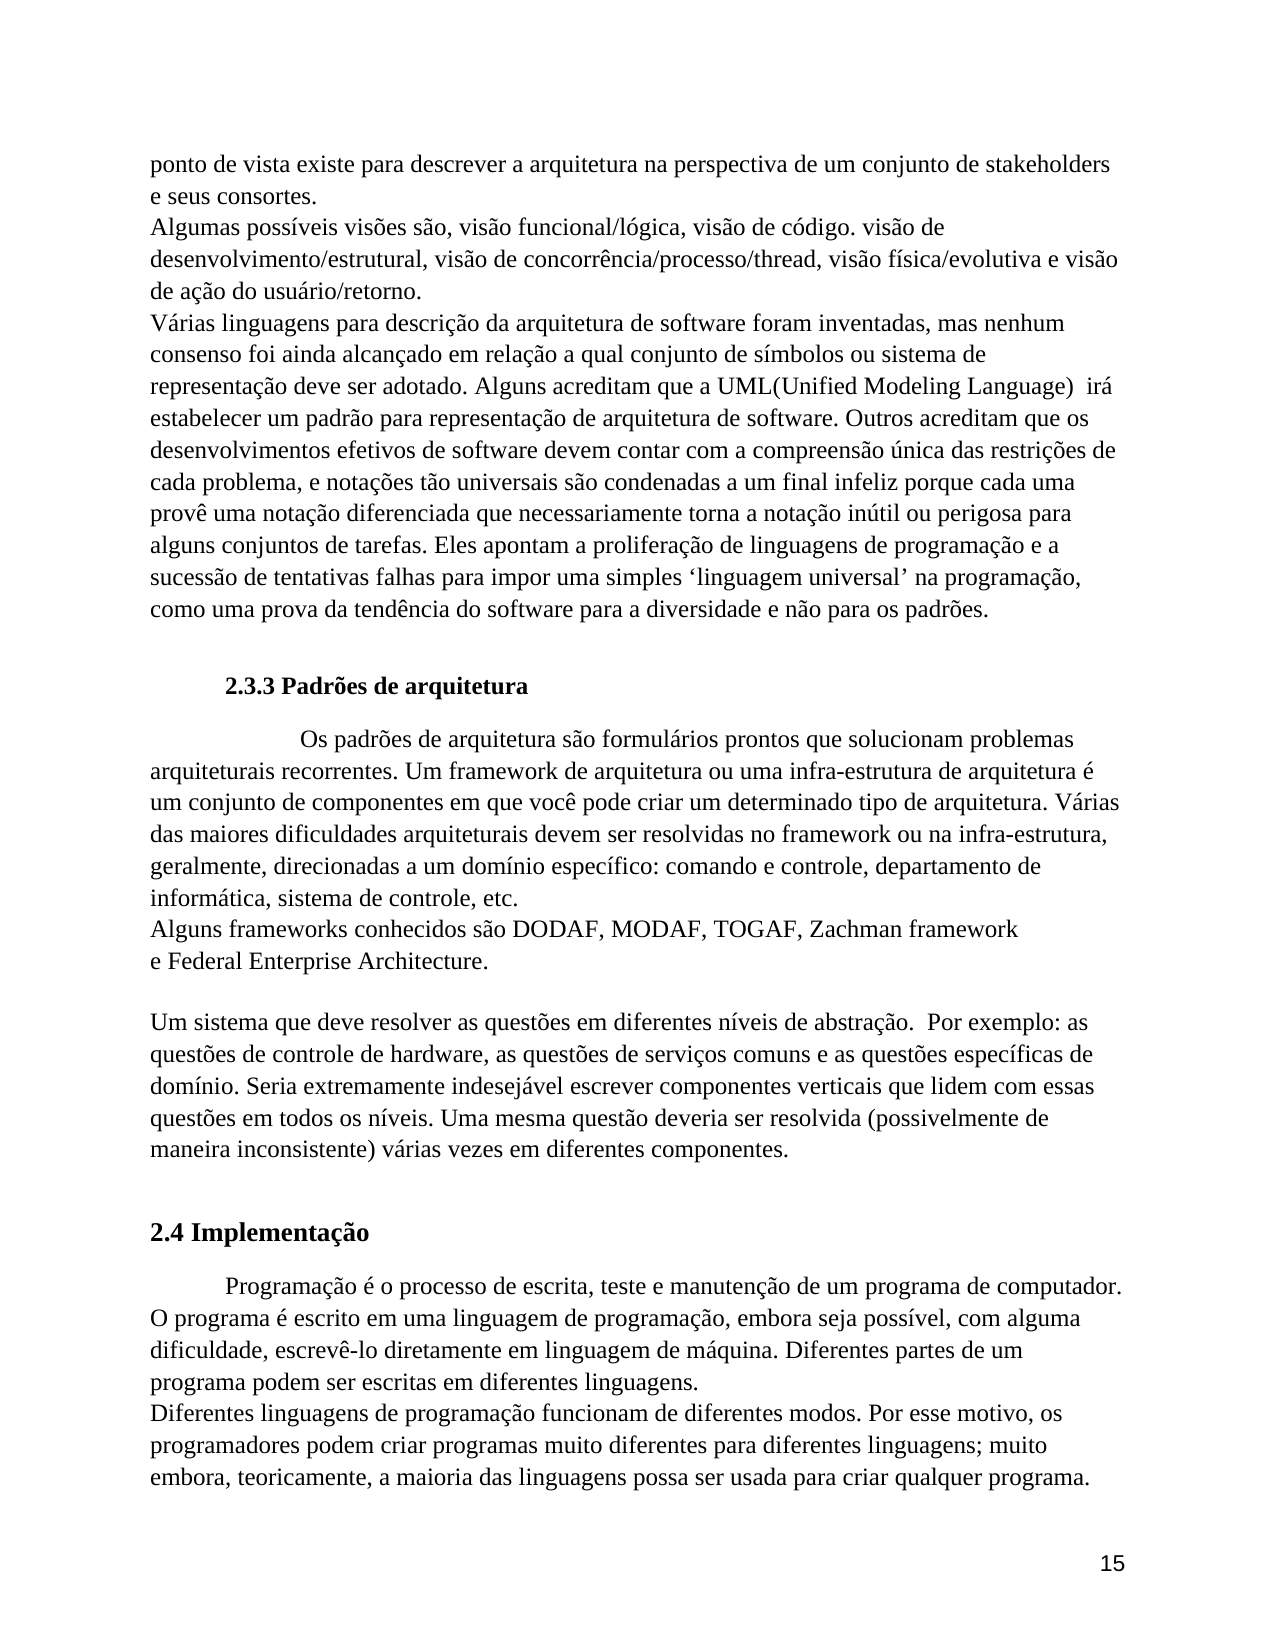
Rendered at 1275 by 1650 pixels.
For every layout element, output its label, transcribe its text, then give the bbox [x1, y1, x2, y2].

text Os padrões de arquitetura são formulários prontos que solucionam problemas arquiteturais recorrentes. Um framework de arquitetura ou uma infra-estrutura de arquitetura é um conjunto de componentes em que você pode criar um determinado tipo de arquitetura. Várias das maiores dificuldades arquiteturais devem ser resolvidas no framework ou na infra-estrutura, geralmente, direcionadas a um domínio específico: comando e controle, departamento de informática, sistema de controle, etc. [150, 725, 1125, 912]
text Várias linguagens para descrição da arquitetura de software foram inventadas, mas nenhum consenso foi ainda alcançado em relação a qual conjunto de símbolos ou sistema de representação deve ser adotado. Alguns acreditam que a UML(Unified Modeling Language) irá estabelecer um padrão para representação de arquitetura de software. Outros acreditam que os desenvolvimentos efetivos de software devem contar com a compreensão única das restrições de cada problema, e notações tão universais são condenadas a um final infeliz porque cada uma provê uma notação diferenciada que necessariamente torna a notação inútil ou perigosa para alguns conjuntos de tarefas. Eles apontam a proliferação de linguagens de programação e a sucessão de tentativas falhas para impor uma simples ‘linguagem universal’ na programação, como uma prova da tendência do software para a diversidade e não para os padrões. [150, 309, 1125, 622]
text Algumas possíveis visões são, visão funcional/lógica, visão de código. visão de desenvolvimento/estrutural, visão de concorrência/processo/thread, visão física/evolutiva e visão de ação do usuário/retorno. [150, 213, 1125, 305]
text ponto de vista existe para descrever a arquitetura na perspectiva de um conjunto de stakeholders e seus consortes. [150, 150, 1125, 209]
subtitle 2.3.3 Padrões de arquitetura [150, 672, 1125, 700]
text e Federal Enterprise Architecture. [150, 947, 1125, 975]
subtitle 2.4 Implementação [150, 1217, 1125, 1247]
text Programação é o processo de escrita, teste e manutenção de um programa de computador. O programa é escrito em uma linguagem de programação, embora seja possível, com alguma dificuldade, escrevê-lo diretamente em linguagem de máquina. Diferentes partes de um programa podem ser escritas em diferentes linguagens. [150, 1272, 1125, 1396]
text Um sistema que deve resolver as questões em diferentes níveis de abstração. Por exemplo: as questões de controle de hardware, as questões de serviços comuns e as questões específicas de domínio. Seria extremamente indesejável escrever componentes verticais que lidem com essas questões em todos os níveis. Uma mesma questão deveria ser resolvida (possivelmente de maneira inconsistente) várias vezes em diferentes componentes. [150, 1008, 1125, 1163]
text Diferentes linguagens de programação funcionam de diferentes modos. Por esse motivo, os programadores podem criar programas muito diferentes para diferentes linguagens; muito embora, teoricamente, a maioria das linguagens possa ser usada para criar qualquer programa. [150, 1399, 1125, 1491]
text Alguns frameworks conhecidos são DODAF, MODAF, TOGAF, Zachman framework [150, 916, 1125, 943]
